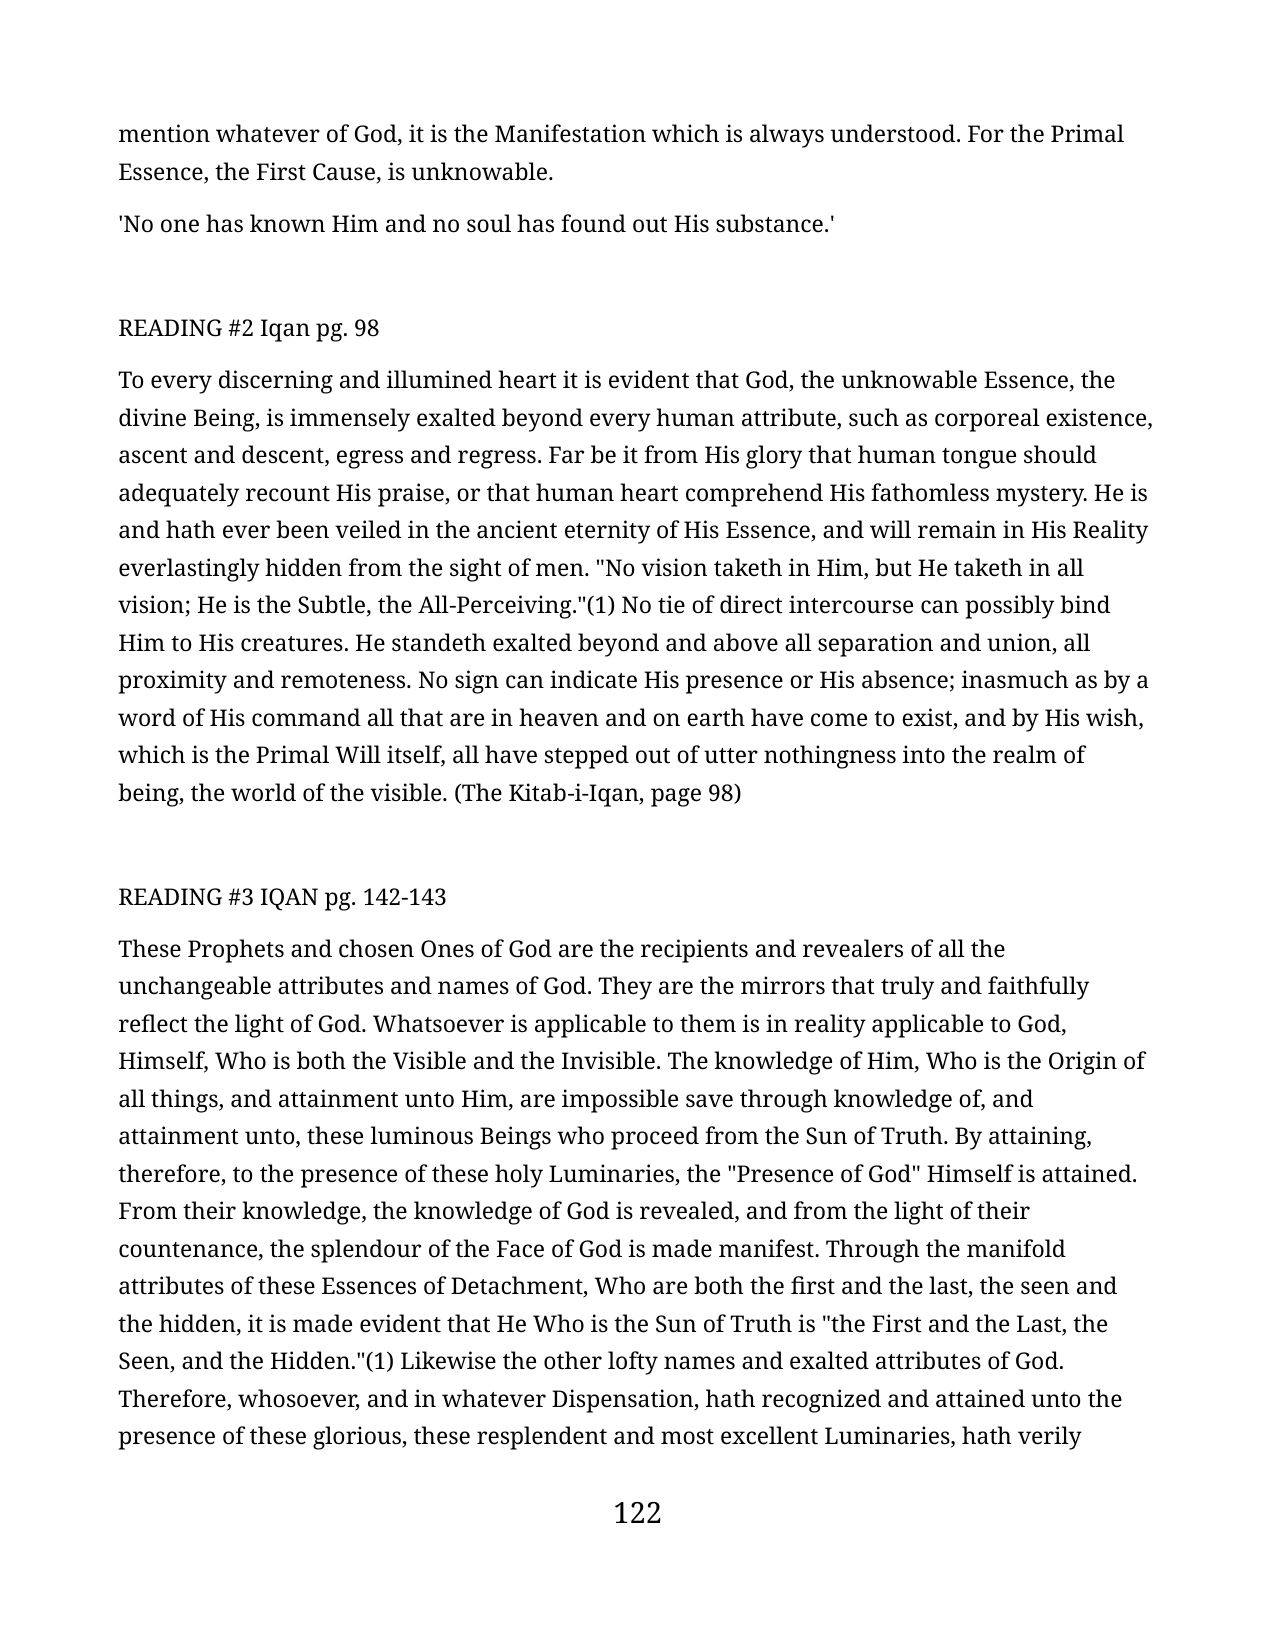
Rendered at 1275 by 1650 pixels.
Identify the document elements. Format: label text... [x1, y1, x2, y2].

text mention whatever of God, it is the Manifestation which is always understood. For the Primal Essence, the First Cause, is unknowable. [118, 118, 1157, 187]
text To every discerning and illumined heart it is evident that God, the unknowable Essence, the divine Being, is immensely exalted beyond every human attribute, such as corporeal existence, ascent and descent, egress and regress. Far be it from His glory that human tongue should adequately recount His praise, or that human heart comprehend His fathomless mystery. He is and hath ever been veiled in the ancient eternity of His Essence, and will remain in His Reality everlastingly hidden from the sight of men. "No vision taketh in Him, but He taketh in all vision; He is the Subtle, the All‑Perceiving."(1) No tie of direct intercourse can possibly bind Him to His creatures. He standeth exalted beyond and above all separation and union, all proximity and remoteness. No sign can indicate His presence or His absence; inasmuch as by a word of His command all that are in heaven and on earth have come to exist, and by His wish, which is the Primal Will itself, all have stepped out of utter nothingness into the realm of being, the world of the visible. (The Kitab‑i‑Iqan, page 98) [118, 364, 1157, 808]
text These Prophets and chosen Ones of God are the recipients and revealers of all the unchangeable attributes and names of God. They are the mirrors that truly and faithfully reflect the light of God. Whatsoever is applicable to them is in reality applicable to God, Himself, Who is both the Visible and the Invisible. The knowledge of Him, Who is the Origin of all things, and attainment unto Him, are impossible save through knowledge of, and attainment unto, these luminous Beings who proceed from the Sun of Truth. By attaining, therefore, to the presence of these holy Luminaries, the "Presence of God" Himself is attained. From their knowledge, the knowledge of God is revealed, and from the light of their countenance, the splendour of the Face of God is made manifest. Through the manifold attributes of these Essences of Detachment, Who are both the first and the last, the seen and the hidden, it is made evident that He Who is the Sun of Truth is "the First and the Last, the Seen, and the Hidden."(1) Likewise the other lofty names and exalted attributes of God. Therefore, whosoever, and in whatever Dispensation, hath recognized and attained unto the presence of these glorious, these resplendent and most excellent Luminaries, hath verily [118, 933, 1157, 1451]
text READING #3 IQAN pg. 142‑143 [118, 881, 1157, 912]
text READING #2 Iqan pg. 98 [118, 312, 1157, 343]
text 'No one has known Him and no soul has found out His substance.' [118, 208, 1157, 239]
